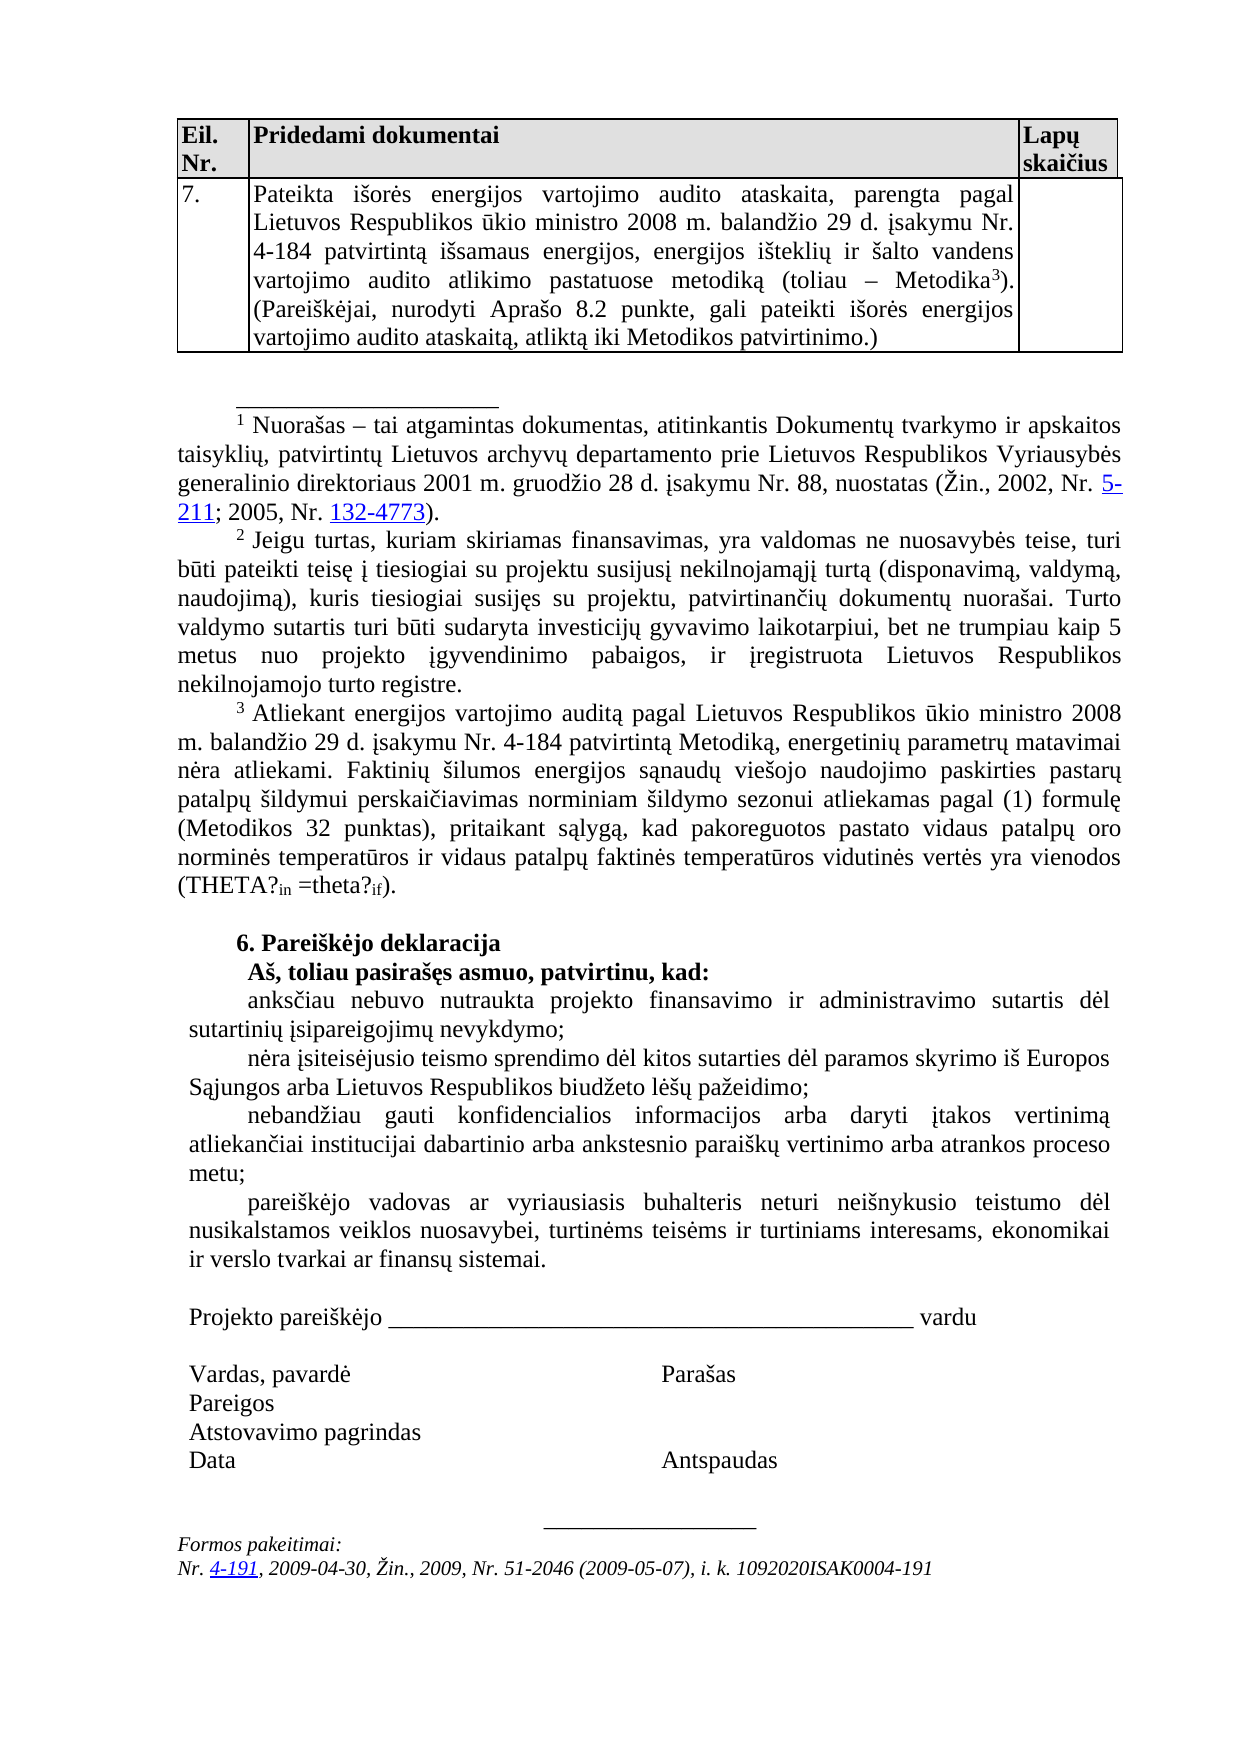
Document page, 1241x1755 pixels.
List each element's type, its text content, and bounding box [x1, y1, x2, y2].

table_cell Vardas, pavardė [177, 1359, 650, 1388]
table_header Eil. Nr. [178, 120, 248, 177]
table_cell Antspaudas [650, 1445, 1122, 1474]
table_cell Pareigos [177, 1388, 650, 1417]
table_cell Data [177, 1445, 650, 1474]
table_cell [650, 1388, 1122, 1417]
table_header Aš, toliau pasirašęs asmuo, patvirtinu, kad: anksčiau nebuvo nutraukta projekto finansavimo ir administravimo sutartis dėl sutartinių įsipareigojimų nevykdymo; nėra įsiteisėjusio teismo sprendimo dėl kitos sutarties dėl paramos skyrimo iš Europos Sąjungos arba Lietuvos Respublikos biudžeto lėšų pažeidimo; nebandžiau gauti konfidencialios informacijos arba daryti įtakos vertinimą atliekančiai institucijai dabartinio arba ankstesnio paraiškų vertinimo arba atrankos proceso metu; pareiškėjo vadovas ar vyriausiasis buhalteris neturi neišnykusio teistumo dėl nusikalstamos veiklos nuosavybei, turtinėms teisėms ir turtiniams interesams, ekonomikai ir verslo tvarkai ar finansų sistemai. Projekto pareiškėjo __________________________________________ vardu [177, 957, 1122, 1359]
text Nr. 4-191, 2009-04-30, Žin., 2009, Nr. 51-2046 (2009-05-07), i. k. 1092020ISAK0004-191 [177, 1556, 1122, 1580]
table_cell Pateikta išorės energijos vartojimo audito ataskaita, parengta pagal Lietuvos Respublikos ūkio ministro 2008 m. balandžio 29 d. įsakymu Nr. 4-184 patvirtintą išsamaus energijos, energijos išteklių ir šalto vandens vartojimo audito atlikimo pastatuose metodiką (toliau – Metodika3). (Pareiškėjai, nurodyti Aprašo 8.2 punkte, gali pateikti išorės energijos vartojimo audito ataskaitą, atliktą iki Metodikos patvirtinimo.) [250, 179, 1018, 351]
table_cell Parašas [650, 1359, 1122, 1388]
table_cell 7. [178, 179, 248, 351]
table_header Lapų skaičius [1020, 120, 1117, 177]
text 1 Nuorašas – tai atgamintas dokumentas, atitinkantis Dokumentų tvarkymo ir apskaitos taisyklių, patvirtintų Lietuvos archyvų departamento prie Lietuvos Respublikos Vyriausybės generalinio direktoriaus 2001 m. gruodžio 28 d. įsakymu Nr. 88, nuostatas (Žin., 2002, Nr. 5-211; 2005, Nr. 132-4773). [177, 410, 1122, 525]
table_cell [1020, 179, 1122, 351]
text Formos pakeitimai: [177, 1532, 1122, 1556]
text 3 Atliekant energijos vartojimo auditą pagal Lietuvos Respublikos ūkio ministro 2008 m. balandžio 29 d. įsakymu Nr. 4-184 patvirtintą Metodiką, energetinių parametrų matavimai nėra atliekami. Faktinių šilumos energijos sąnaudų viešojo naudojimo paskirties pastarų patalpų šildymui perskaičiavimas norminiam šildymo sezonui atliekamas pagal (1) formulę (Metodikos 32 punktas), pritaikant sąlygą, kad pakoreguotos pastato vidaus patalpų oro norminės temperatūros ir vidaus patalpų faktinės temperatūros vidutinės vertės yra vienodos (THETA?in =theta?if). [177, 698, 1122, 899]
table_header Pridedami dokumentai [250, 120, 1018, 177]
text 2 Jeigu turtas, kuriam skiriamas finansavimas, yra valdomas ne nuosavybės teise, turi būti pateikti teisę į tiesiogiai su projektu susijusį nekilnojamąjį turtą (disponavimą, valdymą, naudojimą), kuris tiesiogiai susijęs su projektu, patvirtinančių dokumentų nuorašai. Turto valdymo sutartis turi būti sudaryta investicijų gyvavimo laikotarpiui, bet ne trumpiau kaip 5 metus nuo projekto įgyvendinimo pabaigos, ir įregistruota Lietuvos Respublikos nekilnojamojo turto registre. [177, 525, 1122, 698]
text _____________________ [177, 382, 1122, 410]
table_header [1118, 118, 1122, 177]
text 6. Pareiškėjo deklaracija [177, 928, 1122, 957]
text _________________ [177, 1503, 1122, 1532]
table_cell Atstovavimo pagrindas [177, 1417, 1122, 1445]
